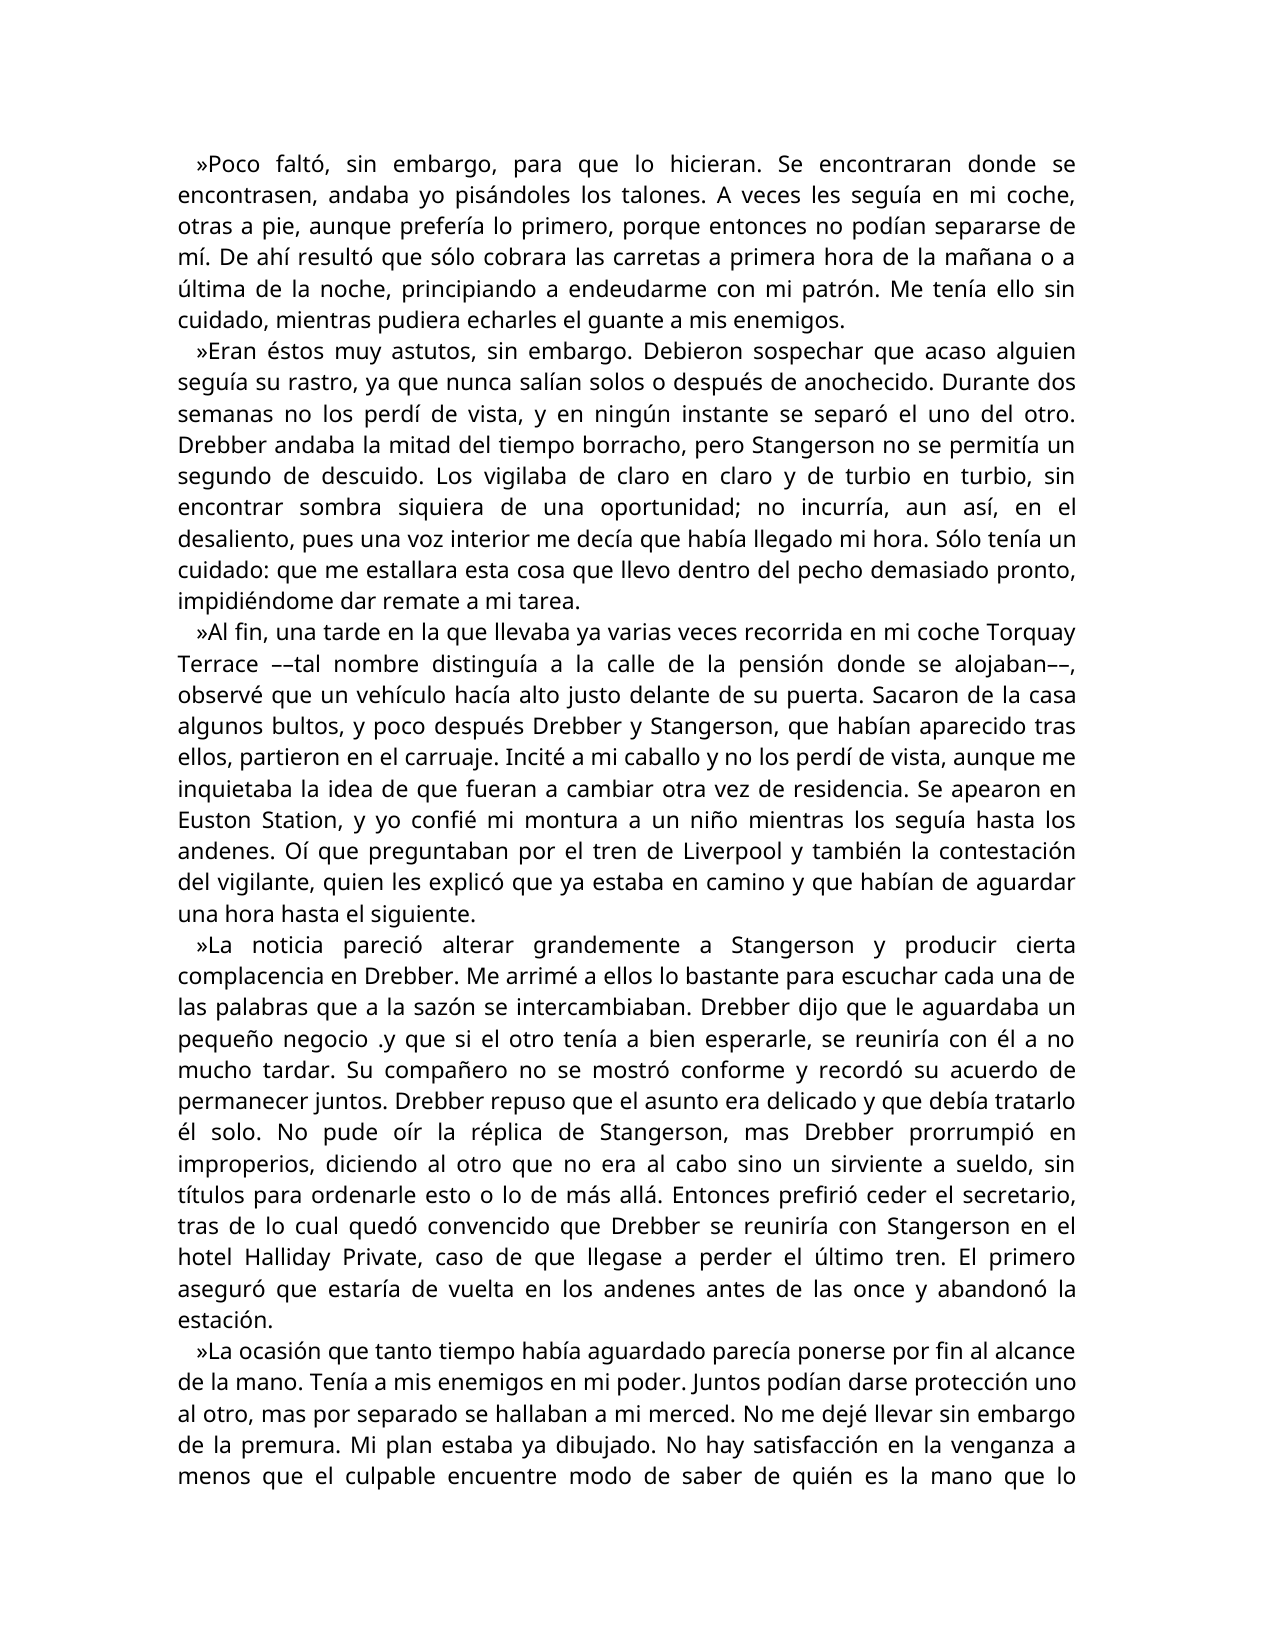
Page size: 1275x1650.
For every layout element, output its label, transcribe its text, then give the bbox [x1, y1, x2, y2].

subtitle »Al fin, una tarde en la que llevaba ya varias veces recorrida en mi coche Torquay Terrace ––tal nombre distinguía a la calle de la pensión donde se alojaban––, observé que un vehículo hacía alto justo delante de su puerta. Sacaron de la casa algunos bultos, y poco después Drebber y Stangerson, que habían aparecido tras ellos, partieron en el carruaje. Incité a mi caballo y no los perdí de vista, aunque me inquietaba la idea de que fueran a cambiar otra vez de residencia. Se apearon en Euston Station, y yo confié mi montura a un niño mientras los seguía hasta los andenes. Oí que preguntaban por el tren de Liverpool y también la contestación del vigilante, quien les explicó que ya estaba en camino y que habían de aguardar una hora hasta el siguiente. [177, 616, 1077, 929]
subtitle »Eran éstos muy astutos, sin embargo. Debieron sospechar que acaso alguien seguía su rastro, ya que nunca salían solos o después de anochecido. Durante dos semanas no los perdí de vista, y en ningún instante se separó el uno del otro. Drebber andaba la mitad del tiempo borracho, pero Stangerson no se permitía un segundo de descuido. Los vigilaba de claro en claro y de turbio en turbio, sin encontrar sombra siquiera de una oportunidad; no incurría, aun así, en el desaliento, pues una voz interior me decía que había llegado mi hora. Sólo tenía un cuidado: que me estallara esta cosa que llevo dentro del pecho demasiado pronto, impidiéndome dar remate a mi tarea. [177, 335, 1077, 616]
subtitle »Poco faltó, sin embargo, para que lo hicieran. Se encontraran donde se encontrasen, andaba yo pisándoles los talones. A veces les seguía en mi coche, otras a pie, aunque prefería lo primero, porque entonces no podían separarse de mí. De ahí resultó que sólo cobrara las carretas a primera hora de la mañana o a última de la noche, principiando a endeudarme con mi patrón. Me tenía ello sin cuidado, mientras pudiera echarles el guante a mis enemigos. [177, 148, 1077, 335]
subtitle »La noticia pareció alterar grandemente a Stangerson y producir cierta complacencia en Drebber. Me arrimé a ellos lo bastante para escuchar cada una de las palabras que a la sazón se intercambiaban. Drebber dijo que le aguardaba un pequeño negocio .y que si el otro tenía a bien esperarle, se reuniría con él a no mucho tardar. Su compañero no se mostró conforme y recordó su acuerdo de permanecer juntos. Drebber repuso que el asunto era delicado y que debía tratarlo él solo. No pude oír la réplica de Stangerson, mas Drebber prorrumpió en improperios, diciendo al otro que no era al cabo sino un sirviente a sueldo, sin títulos para ordenarle esto o lo de más allá. Entonces prefirió ceder el secretario, tras de lo cual quedó convencido que Drebber se reuniría con Stangerson en el hotel Halliday Private, caso de que llegase a perder el último tren. El primero aseguró que estaría de vuelta en los andenes antes de las once y abandonó la estación. [177, 929, 1077, 1335]
subtitle »La ocasión que tanto tiempo había aguardado parecía ponerse por fin al alcance de la mano. Tenía a mis enemigos en mi poder. Juntos podían darse protección uno al otro, mas por separado se hallaban a mi merced. No me dejé llevar sin embargo de la premura. Mi plan estaba ya dibujado. No hay satisfacción en la venganza a menos que el culpable encuentre modo de saber de quién es la mano que lo [177, 1335, 1077, 1491]
